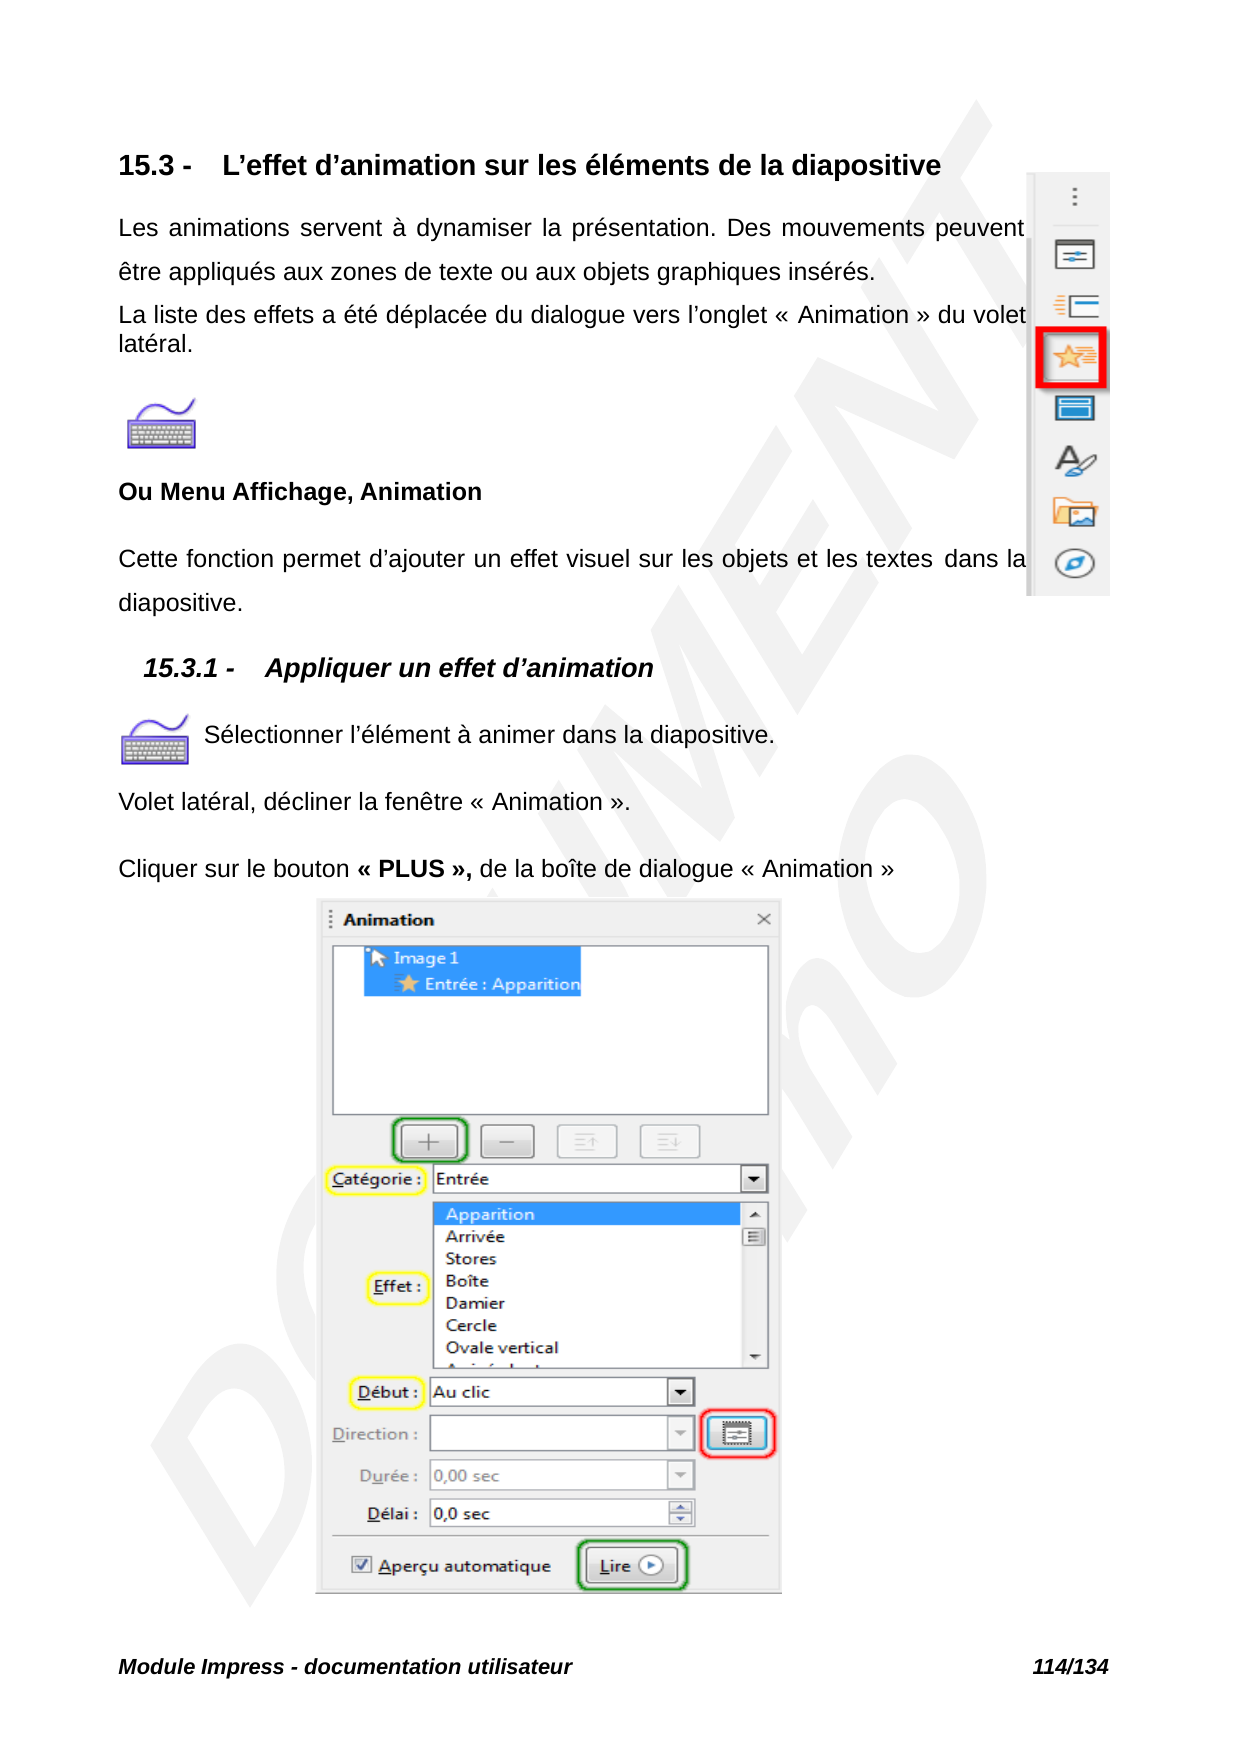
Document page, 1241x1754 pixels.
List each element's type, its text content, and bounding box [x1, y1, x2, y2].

text Ou Menu Affichage, Animation [118, 463, 1026, 506]
text Les animations servent à dynamiser la présentation. Des mouvements peuvent être appliqués aux zones de texte ou aux objets graphiques insérés. [118, 213, 1026, 286]
picture [117, 703, 192, 779]
text Cliquer sur le bouton « Plus », de la boîte de dialogue « Animation » [118, 854, 1122, 883]
subtitle Appliquer un effet d’animation [143, 652, 1122, 683]
text Cette fonction permet d’ajouter un effet visuel sur les objets et les textes dans la diapositive. [118, 544, 1122, 617]
text Volet latéral, décliner la fenêtre « Animation ». [118, 787, 1122, 816]
picture [123, 387, 199, 463]
text [1110, 382, 1122, 506]
subtitle L’effet d’animation sur les éléments de la diapositive [118, 147, 1122, 181]
picture [1026, 172, 1110, 596]
text Sélectionner l’élément à animer dans la diapositive. [192, 719, 1122, 748]
text La liste des effets a été déplacée du dialogue vers l’onglet « Animation » du volet latéral. [118, 300, 1026, 358]
picture [315, 897, 782, 1594]
